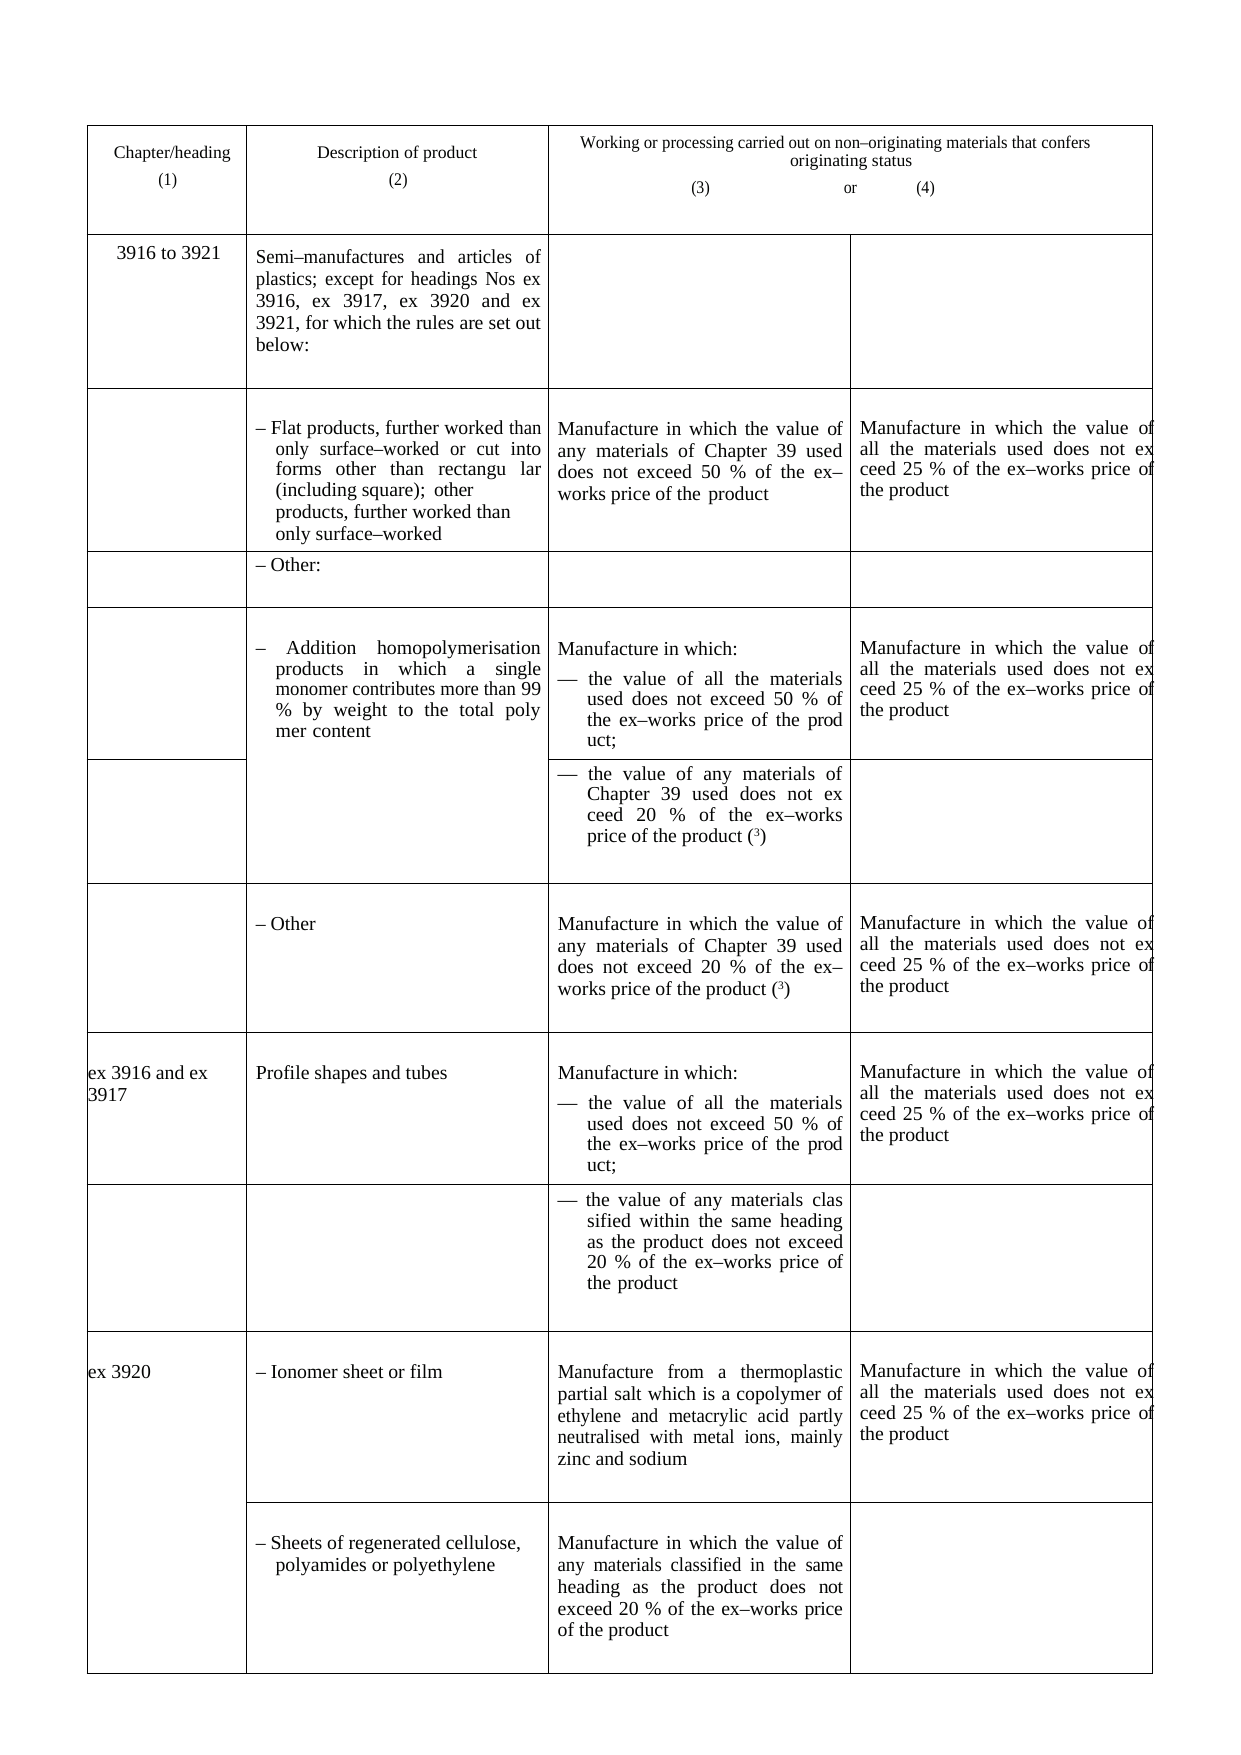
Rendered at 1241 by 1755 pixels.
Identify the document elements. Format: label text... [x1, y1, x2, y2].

table_cell Semi–manufactures and articles of plastics; except for headings Nos ex 3916, ex 3917, ex 3920 and ex 3921, for which the rules are set out below: [247, 235, 548, 388]
table_cell [549, 235, 850, 388]
table_cell [88, 760, 246, 883]
table_cell Manufacture in which the value of all the materials used does not ex­ ceed 25 % of the ex–works price of the product [851, 884, 1152, 1032]
table_cell Manufacture from a thermoplastic partial salt which is a copolymer of ethylene and metacrylic acid partly neutralised with metal ions, mainly zinc and sodium [549, 1332, 850, 1502]
table_cell [851, 235, 1152, 388]
table_cell Manufacture in which the value of any materials of Chapter 39 used does not exceed 50 % of the ex– works price of the product [549, 389, 850, 551]
table_header Description of product (2) [247, 126, 548, 234]
table_cell Manufacture in which the value of all the materials used does not ex­ ceed 25 % of the ex–works price of the product [851, 608, 1152, 759]
table_cell [88, 552, 246, 607]
table_cell [88, 608, 246, 759]
table_cell Manufacture in which the value of any materials of Chapter 39 used does not exceed 20 % of the ex– works price of the product (3) [549, 884, 850, 1032]
table_cell [851, 1185, 1152, 1331]
table_cell – Other [247, 884, 548, 1032]
table_cell – Sheets of regenerated cellulose, polyamides or polyethylene [247, 1503, 548, 1673]
table_cell ex 3916 and ex 3917 [88, 1033, 246, 1184]
table_cell Manufacture in which the value of all the materials used does not ex­ ceed 25 % of the ex–works price of the product [851, 389, 1152, 551]
table_cell 3916 to 3921 [88, 235, 246, 388]
table_cell Manufacture in which: — the value of all the materials used does not exceed 50 % of the ex–works price of the prod­ uct; [549, 608, 850, 759]
table_cell [851, 552, 1152, 607]
table_header Chapter/heading (1) [88, 126, 246, 234]
table_cell [549, 552, 850, 607]
table_cell ex 3920 [88, 1332, 246, 1673]
table_cell [851, 760, 1152, 883]
table_cell [88, 884, 246, 1032]
table_cell – Other: [247, 552, 548, 607]
table_cell Manufacture in which the value of all the materials used does not ex­ ceed 25 % of the ex–works price of the product [851, 1332, 1152, 1502]
table_cell – Ionomer sheet or film [247, 1332, 548, 1502]
table_cell – Addition homopolymerisation products in which a single monomer contributes more than 99 % by weight to the total poly­ mer content [247, 608, 548, 883]
table_cell Profile shapes and tubes [247, 1033, 548, 1184]
table_cell — the value of any materials of Chapter 39 used does not ex­ ceed 20 % of the ex–works price of the product (3) [549, 760, 850, 883]
table_cell [88, 389, 246, 551]
table_cell Manufacture in which the value of any materials classified in the same heading as the product does not exceed 20 % of the ex–works price of the product [549, 1503, 850, 1673]
table_cell [247, 1185, 548, 1331]
table_cell Manufacture in which: — the value of all the materials used does not exceed 50 % of the ex–works price of the prod­ uct; [549, 1033, 850, 1184]
table_cell – Flat products, further worked than only surface–worked or cut into forms other than rectangu­ lar (including square); other products, further worked than only surface–worked [247, 389, 548, 551]
table_cell Manufacture in which the value of all the materials used does not ex­ ceed 25 % of the ex–works price of the product [851, 1033, 1152, 1184]
table_cell — the value of any materials clas­ sified within the same heading as the product does not exceed 20 % of the ex–works price of the product [549, 1185, 850, 1331]
table_cell [88, 1185, 246, 1331]
table_header Working or processing carried out on non–originating materials that confers originating status (3) or (4) [549, 126, 1152, 234]
table_cell [851, 1503, 1152, 1673]
